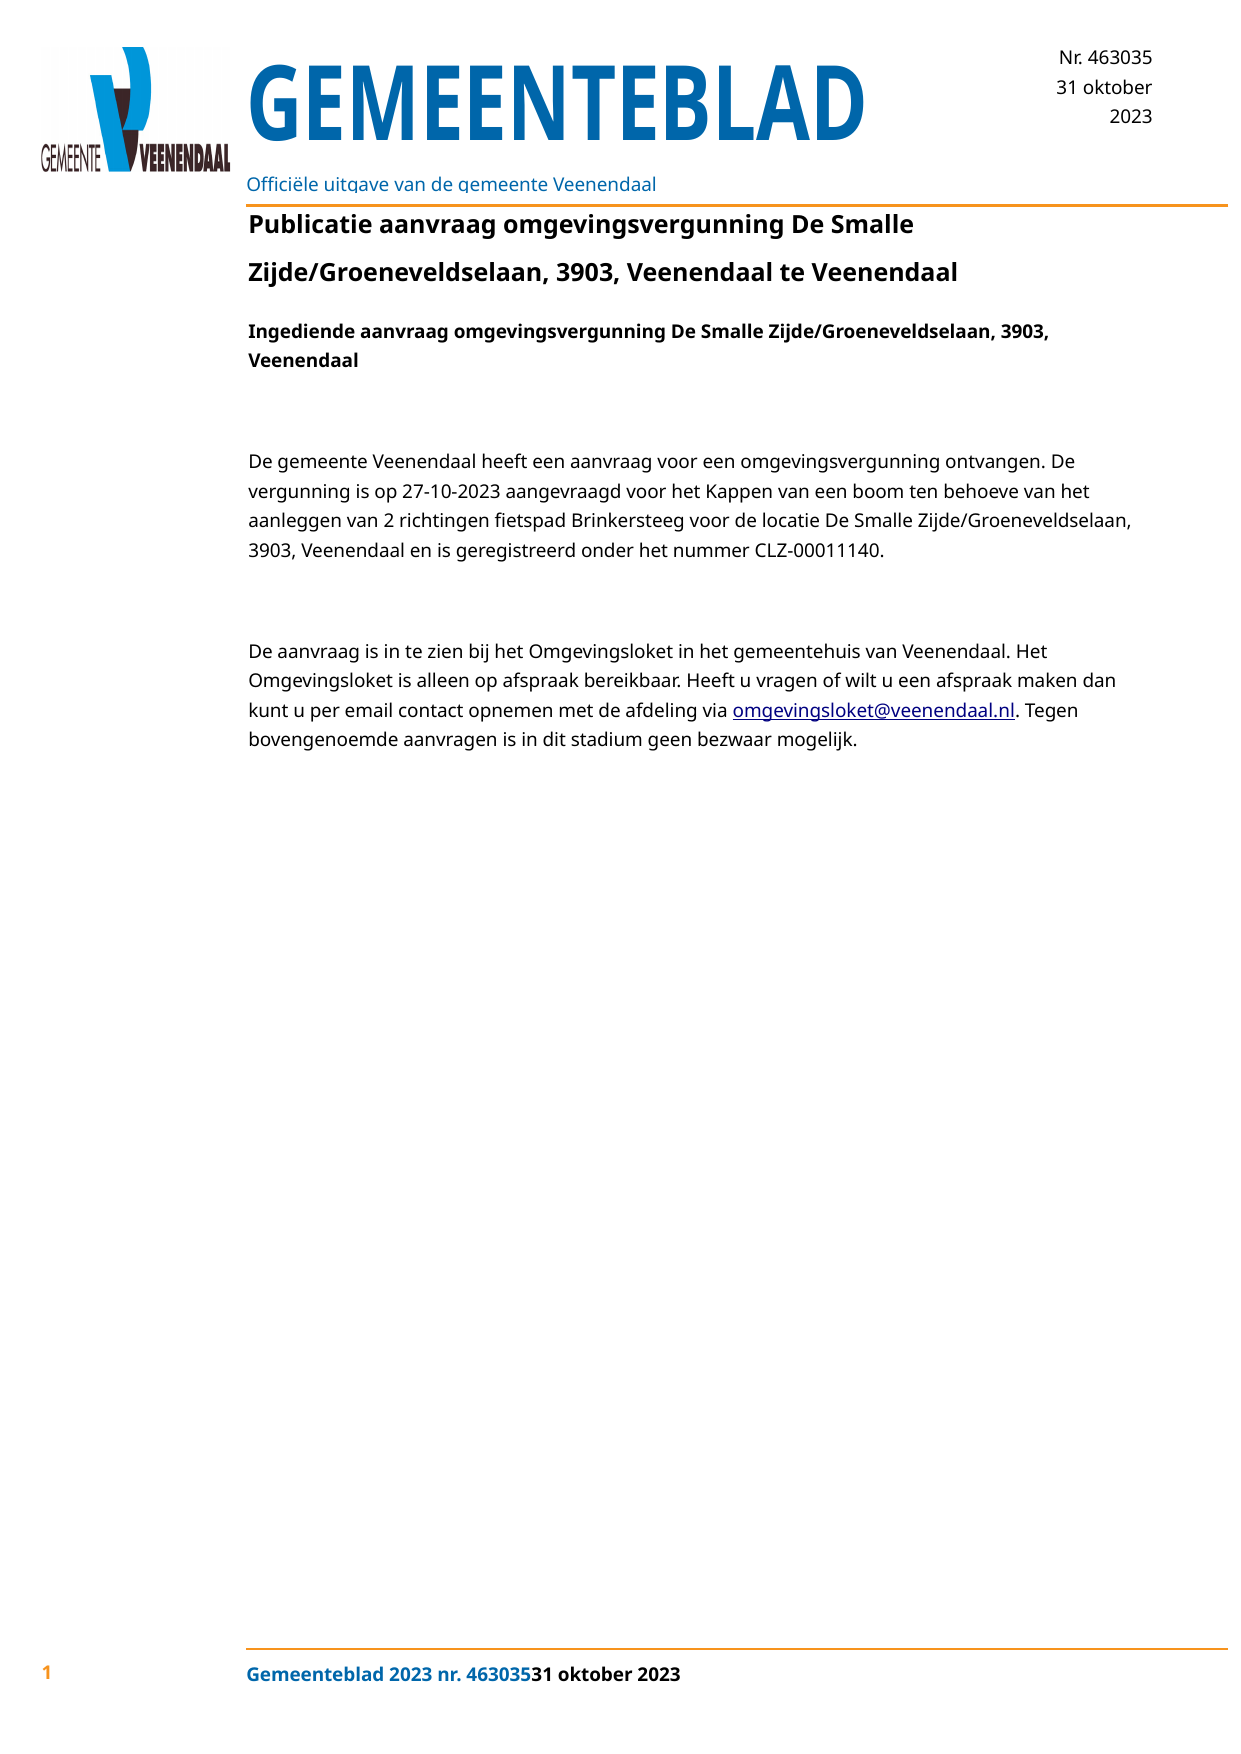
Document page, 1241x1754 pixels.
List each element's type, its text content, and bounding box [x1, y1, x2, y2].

text De aanvraag is in te zien bij het Omgevingsloket in het gemeentehuis van Veenendaal. Het Omgevingsloket is alleen op afspraak bereikbaar. Heeft u vragen of wilt u een afspraak maken dan kunt u per email contact opnemen met de afdeling via omgevingsloket@veenendaal.nl. Tegen bovengenoemde aanvragen is in dit stadium geen bezwaar mogelijk. [248, 638, 1152, 752]
text Ingediende aanvraag omgevingsvergunning De Smalle Zijde/Groeneveldselaan, 3903, Veenendaal [248, 318, 1152, 373]
picture [123, 47, 231, 172]
text Publicatie aanvraag omgevingsvergunning De Smalle Zijde/Groeneveldselaan, 3903, Veenendaal te Veenendaal [248, 207, 1152, 288]
text De gemeente Veenendaal heeft een aanvraag voor een omgevingsvergunning ontvangen. De vergunning is op 27-10-2023 aangevraagd voor het Kappen van een boom ten behoeve van het aanleggen van 2 richtingen fietspad Brinkersteeg voor de locatie De Smalle Zijde/Groeneveldselaan, 3903, Veenendaal en is geregistreerd onder het nummer CLZ-00011140. [248, 448, 1152, 563]
picture [41, 47, 130, 172]
